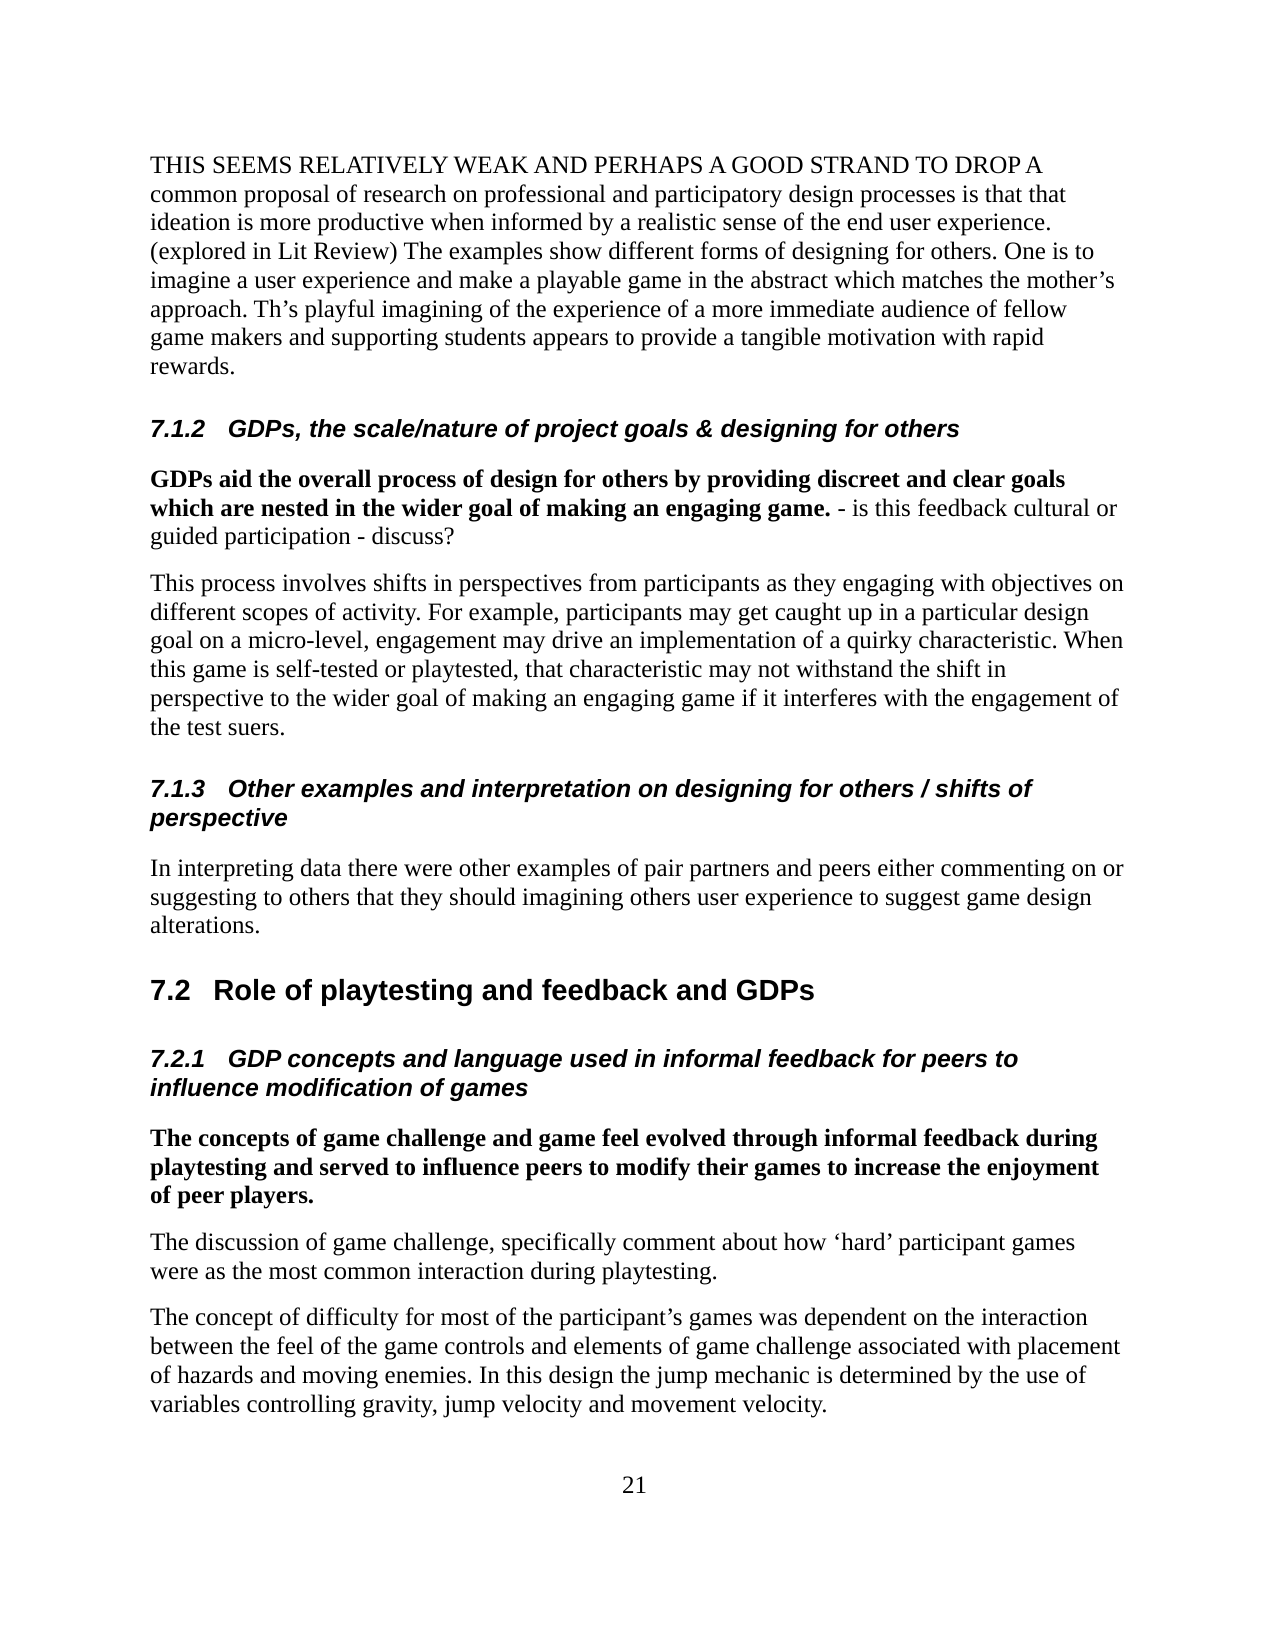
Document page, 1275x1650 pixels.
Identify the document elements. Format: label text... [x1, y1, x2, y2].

text In interpreting data there were other examples of pair partners and peers either commenting on or suggesting to others that they should imagining others user experience to suggest game design alterations. [150, 853, 1125, 939]
subtitle GDP concepts and language used in informal feedback for peers to influence modification of games [150, 1044, 1125, 1101]
subtitle GDPs, the scale/nature of project goals & designing for others [150, 414, 1125, 442]
text The concepts of game challenge and game feel evolved through informal feedback during playtesting and served to influence peers to modify their games to increase the enjoyment of peer players. [150, 1123, 1125, 1209]
text The discussion of game challenge, specifically comment about how ‘hard’ participant games were as the most common interaction during playtesting. [150, 1227, 1125, 1284]
subtitle Role of playtesting and feedback and GDPs [150, 973, 1125, 1007]
text The concept of difficulty for most of the participant’s games was dependent on the interaction between the feel of the game controls and elements of game challenge associated with placement of hazards and moving enemies. In this design the jump mechanic is determined by the use of variables controlling gravity, jump velocity and movement velocity. [150, 1302, 1125, 1417]
text THIS SEEMS RELATIVELY WEAK AND PERHAPS A GOOD STRAND TO DROP A common proposal of research on professional and participatory design processes is that that ideation is more productive when informed by a realistic sense of the end user experience. (explored in Lit Review) The examples show different forms of designing for others. One is to imagine a user experience and make a playable game in the abstract which matches the mother’s approach. Th’s playful imagining of the experience of a more immediate audience of fellow game makers and supporting students appears to provide a tangible motivation with rapid rewards. [150, 150, 1125, 380]
text GDPs aid the overall process of design for others by providing discreet and clear goals which are nested in the wider goal of making an engaging game. - is this feedback cultural or guided participation - discuss? [150, 464, 1125, 550]
text This process involves shifts in perspectives from participants as they engaging with objectives on different scopes of activity. For example, participants may get caught up in a particular design goal on a micro-level, engagement may drive an implementation of a quirky characteristic. When this game is self-tested or playtested, that characteristic may not withstand the shift in perspective to the wider goal of making an engaging game if it interferes with the engagement of the test suers. [150, 568, 1125, 741]
subtitle Other examples and interpretation on designing for others / shifts of perspective [150, 774, 1125, 832]
